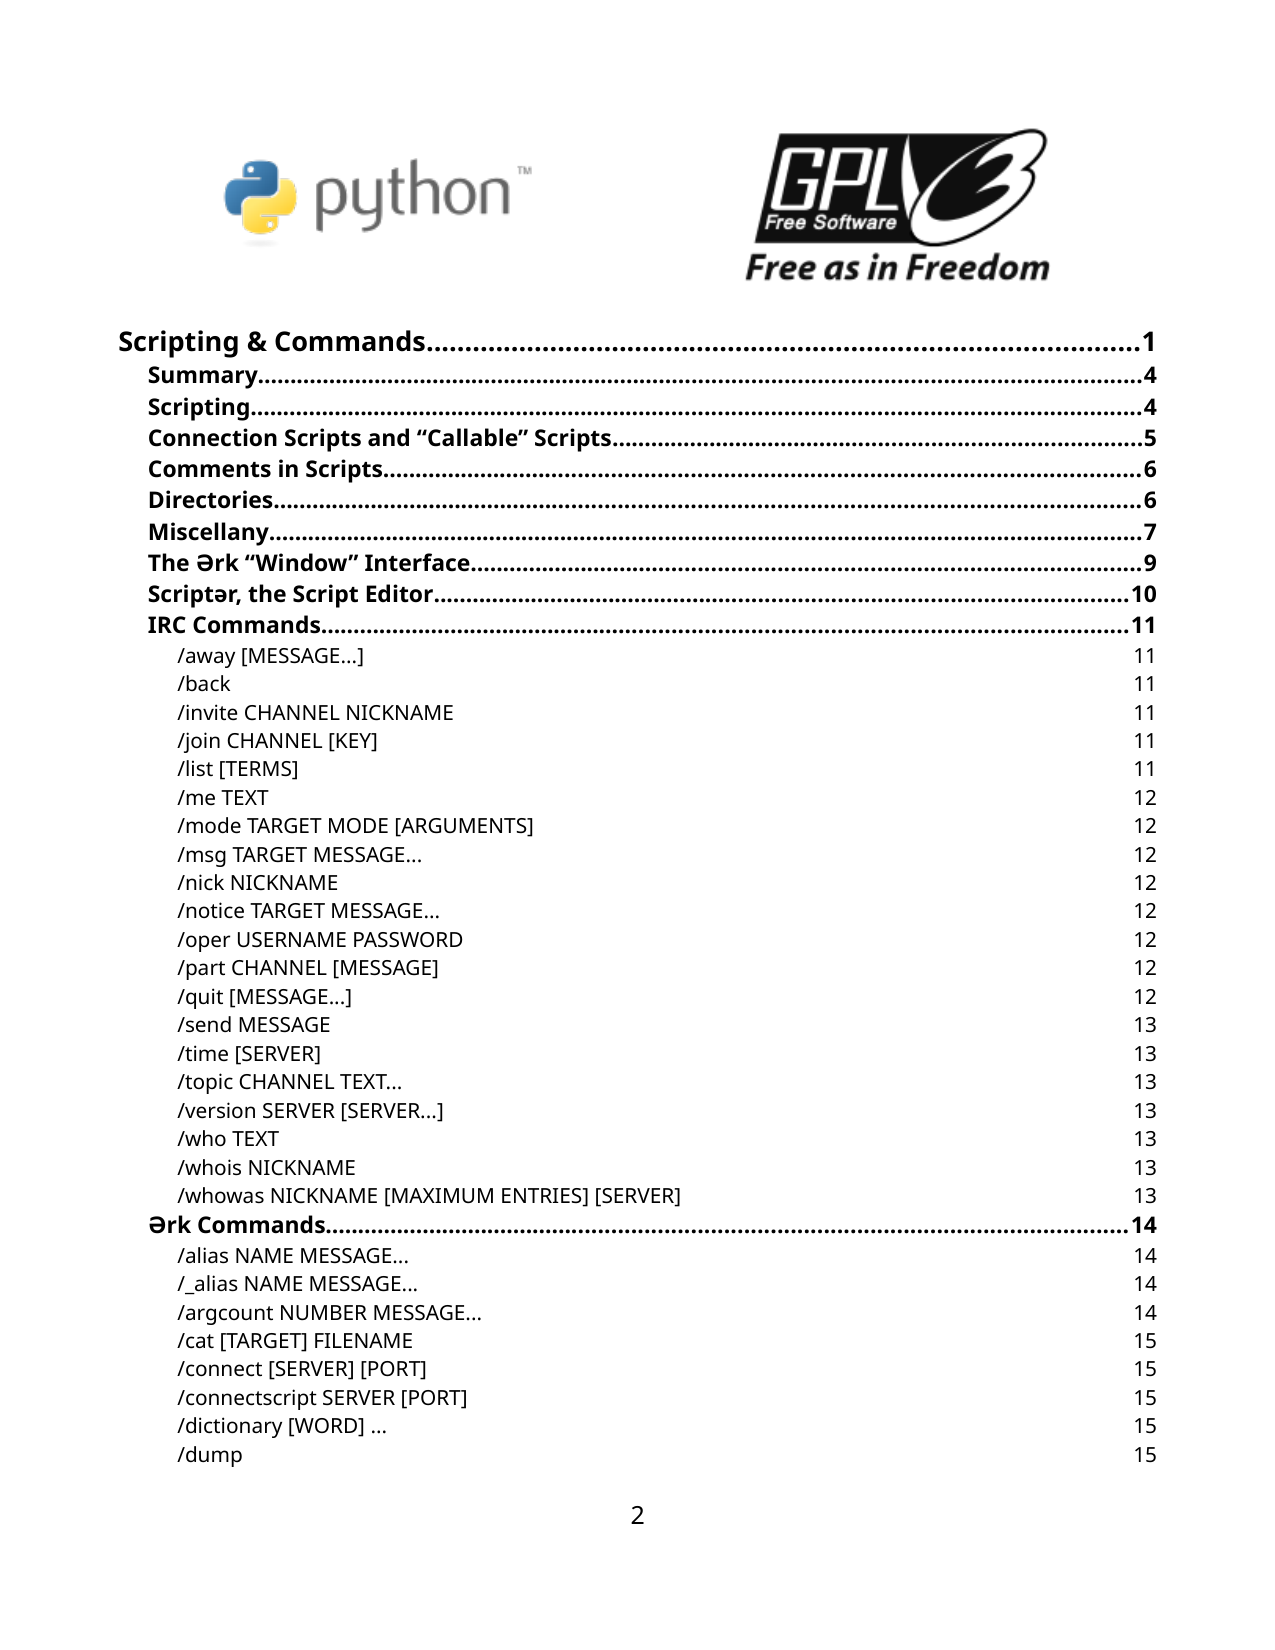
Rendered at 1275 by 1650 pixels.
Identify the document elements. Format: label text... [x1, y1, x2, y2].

text Miscellany 7 [148, 516, 1157, 547]
table_header [1054, 118, 1157, 288]
text /version SERVER [SERVER...] 13 [177, 1096, 1157, 1124]
text /me TEXT 12 [177, 783, 1157, 811]
text /argcount NUMBER MESSAGE... 14 [177, 1298, 1157, 1326]
text /cat [TARGET] FILENAME 15 [177, 1326, 1157, 1354]
text /back 11 [177, 669, 1157, 698]
text /invite CHANNEL NICKNAME 11 [177, 698, 1157, 726]
text /connectscript SERVER [PORT] 15 [177, 1383, 1157, 1411]
text /topic CHANNEL TEXT... 13 [177, 1067, 1157, 1096]
text /mode TARGET MODE [ARGUMENTS] 12 [177, 811, 1157, 840]
text /whois NICKNAME 13 [177, 1153, 1157, 1181]
picture [221, 157, 534, 250]
text /quit [MESSAGE...] 12 [177, 982, 1157, 1010]
text Comments in Scripts 6 [148, 453, 1157, 484]
text /time [SERVER] 13 [177, 1039, 1157, 1067]
text /connect [SERVER] [PORT] 15 [177, 1354, 1157, 1383]
text /join CHANNEL [KEY] 11 [177, 726, 1157, 754]
text /notice TARGET MESSAGE... 12 [177, 897, 1157, 925]
text Directories 6 [148, 484, 1157, 516]
text /oper USERNAME PASSWORD 12 [177, 925, 1157, 953]
text /list [TERMS] 11 [177, 754, 1157, 783]
text /nick NICKNAME 12 [177, 868, 1157, 897]
text IRC Commands 11 [148, 609, 1157, 641]
text /who TEXT 13 [177, 1124, 1157, 1153]
text Ərk Commands 14 [148, 1209, 1157, 1241]
text /msg TARGET MESSAGE... 12 [177, 840, 1157, 868]
text The Ərk “Window” Interface 9 [148, 547, 1157, 578]
text Summary 4 [148, 359, 1157, 391]
text Scripting 4 [148, 391, 1157, 422]
text /alias NAME MESSAGE... 14 [177, 1241, 1157, 1269]
text /send MESSAGE 13 [177, 1010, 1157, 1039]
picture [741, 118, 1054, 289]
text /away [MESSAGE...] 11 [177, 641, 1157, 669]
text /dictionary [WORD] ... 15 [177, 1411, 1157, 1440]
table_header [118, 118, 637, 288]
text Connection Scripts and “Callable” Scripts 5 [148, 422, 1157, 453]
text /whowas NICKNAME [MAXIMUM ENTRIES] [SERVER] 13 [177, 1181, 1157, 1209]
text /dump 15 [177, 1440, 1157, 1468]
text /_alias NAME MESSAGE... 14 [177, 1269, 1157, 1298]
table_header [638, 118, 741, 288]
text /part CHANNEL [MESSAGE] 12 [177, 953, 1157, 982]
text Scriptər, the Script Editor 10 [148, 578, 1157, 609]
text Scripting & Commands 1 [118, 323, 1157, 359]
